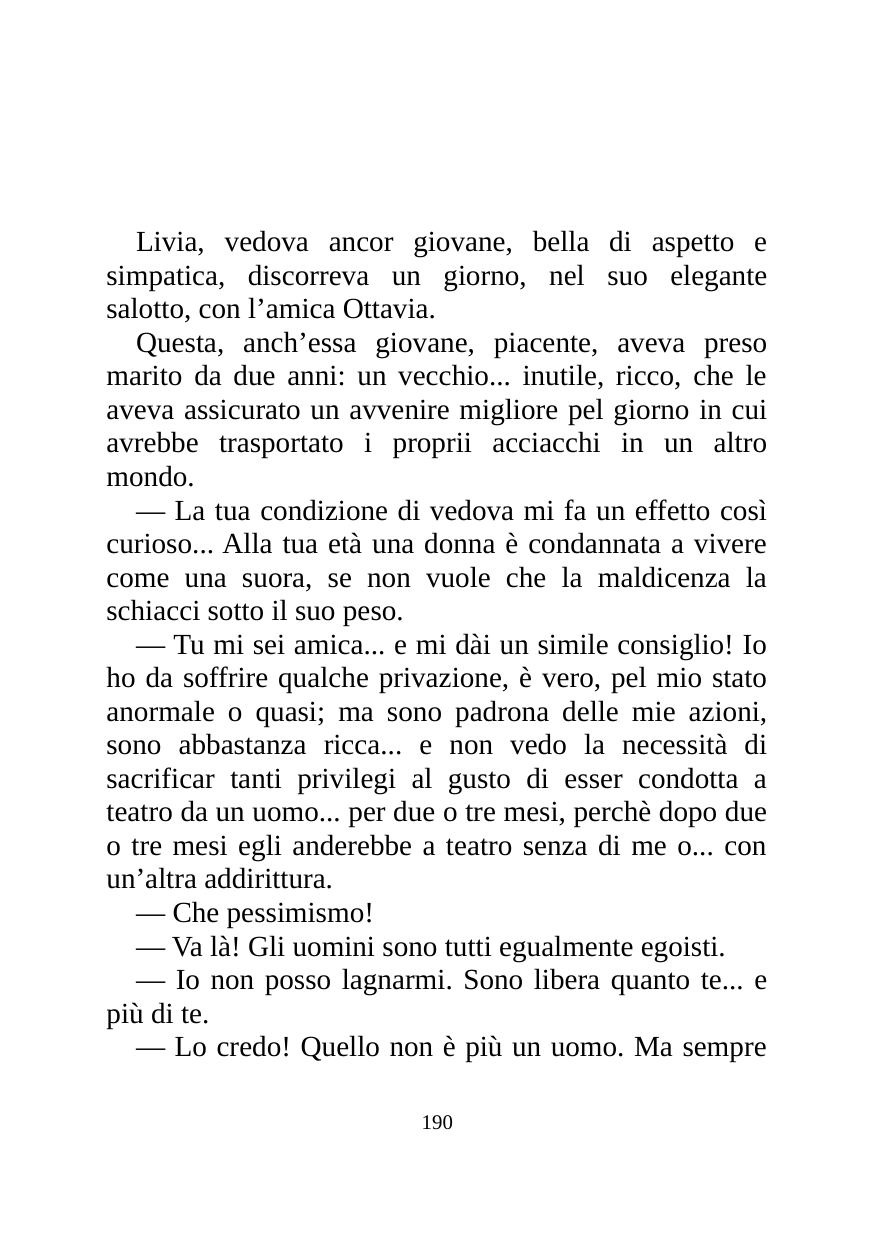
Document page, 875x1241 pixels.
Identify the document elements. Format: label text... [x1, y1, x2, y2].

text — Va là! Gli uomini sono tutti egualmente egoisti. [106, 929, 768, 962]
text — Che pessimismo! [106, 895, 768, 929]
text Questa, anch’essa giovane, piacente, aveva preso marito da due anni: un vecchio... inutile, ricco, che le aveva assicurato un avvenire migliore pel giorno in cui avrebbe trasportato i proprii acciacchi in un altro mondo. [106, 325, 768, 493]
text — Tu mi sei amica... e mi dài un simile consiglio! Io ho da soffrire qualche privazione, è vero, pel mio stato anormale o quasi; ma sono padrona delle mie azioni, sono abbastanza ricca... e non vedo la necessità di sacrificar tanti privilegi al gusto di esser condotta a teatro da un uomo... per due o tre mesi, perchè dopo due o tre mesi egli anderebbe a teatro senza di me o... con un’altra addirittura. [106, 627, 768, 895]
text — Io non posso lagnarmi. Sono libera quanto te... e più di te. [106, 962, 768, 1029]
text — Lo credo! Quello non è più un uomo. Ma sempre [106, 1029, 768, 1063]
text Livia, vedova ancor giovane, bella di aspetto e simpatica, discorreva un giorno, nel suo elegante salotto, con l’amica Ottavia. [106, 224, 768, 325]
text — La tua condizione di vedova mi fa un effetto così curioso... Alla tua età una donna è condannata a vivere come una suora, se non vuole che la maldicenza la schiacci sotto il suo peso. [106, 493, 768, 627]
